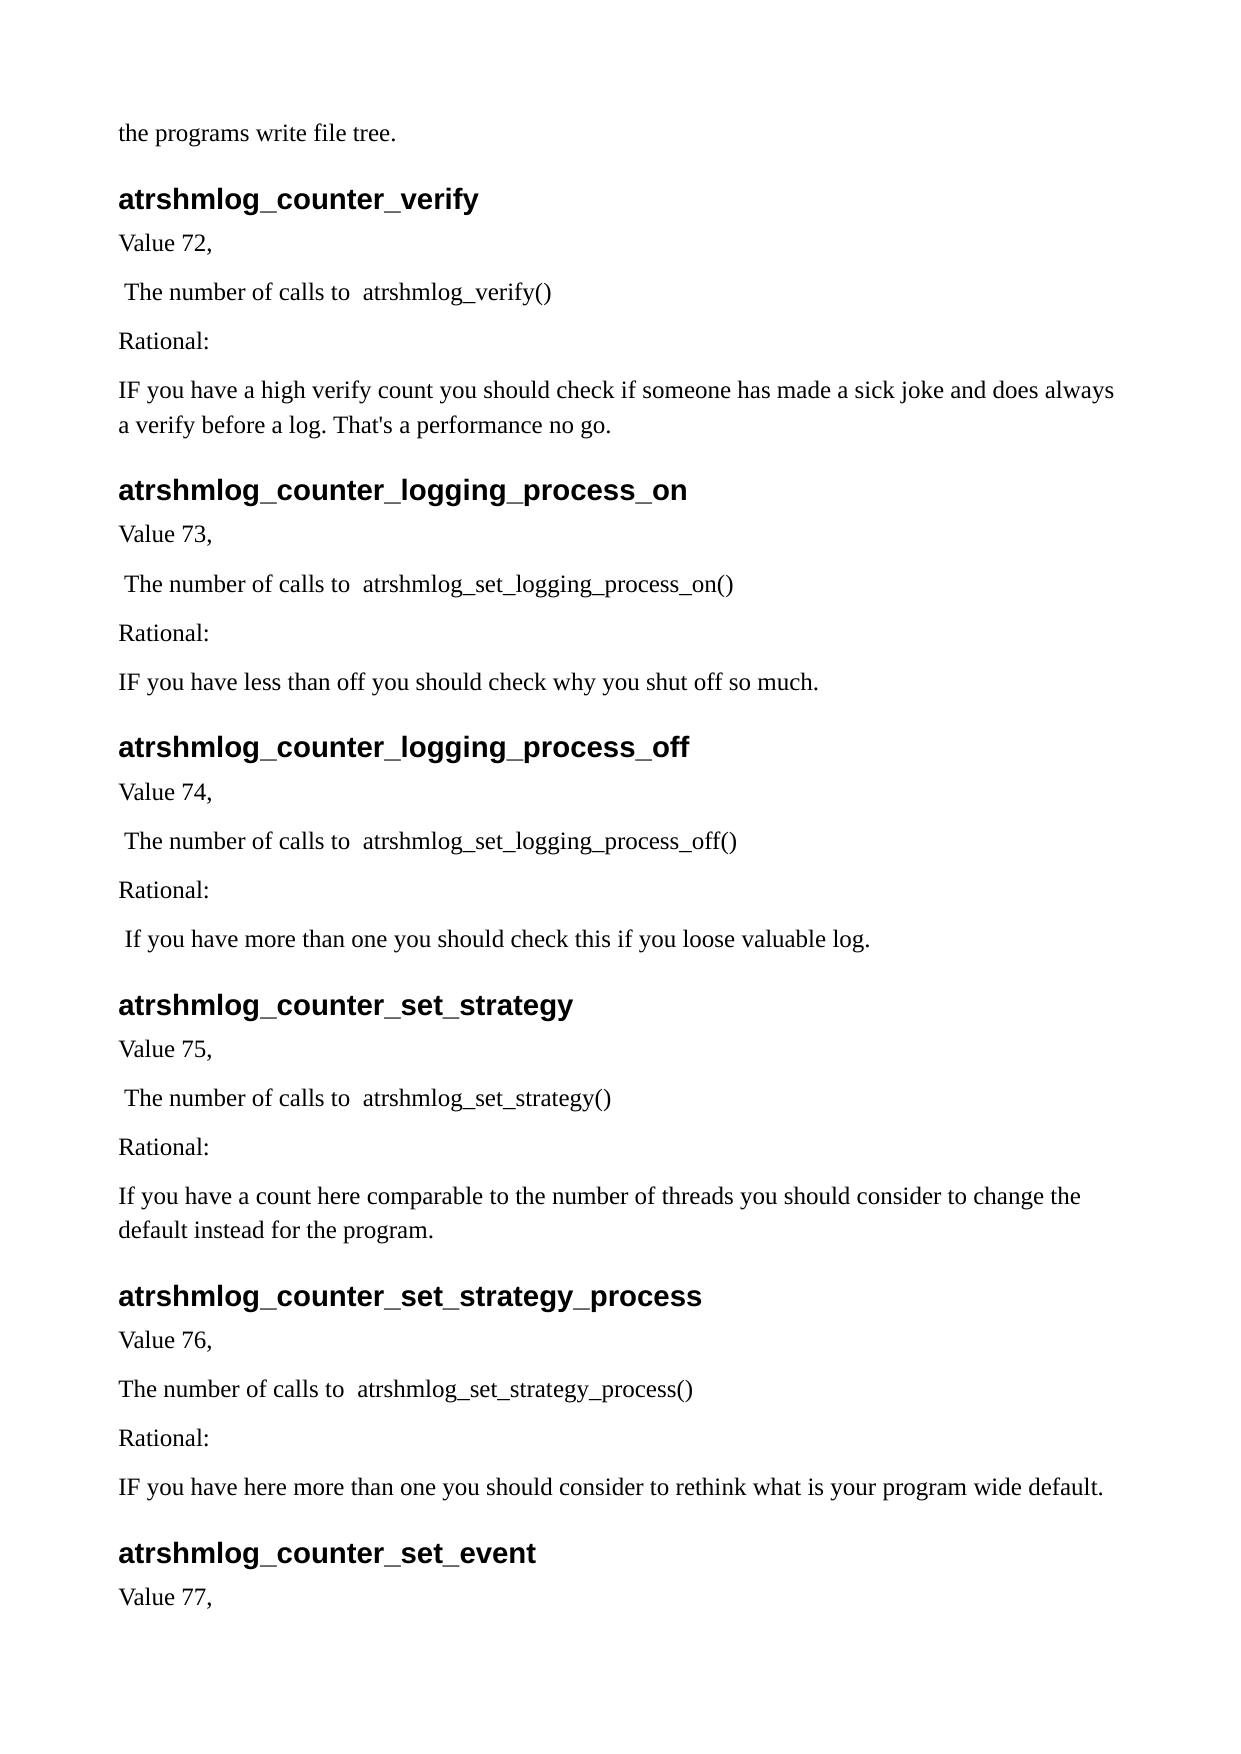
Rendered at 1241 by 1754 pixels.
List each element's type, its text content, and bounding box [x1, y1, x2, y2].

text IF you have less than off you should check why you shut off so much. [118, 667, 1122, 696]
subtitle atrshmlog_counter_set_strategy [118, 987, 1122, 1021]
text IF you have here more than one you should consider to rethink what is your program wide default. [118, 1472, 1122, 1501]
text Value 73, [118, 519, 1122, 548]
text The number of calls to atrshmlog_set_strategy_process() [118, 1374, 1122, 1403]
text IF you have a high verify count you should check if someone has made a sick joke and does always a verify before a log. That's a performance no go. [118, 375, 1122, 438]
subtitle atrshmlog_counter_set_event [118, 1536, 1122, 1570]
text Value 72, [118, 228, 1122, 257]
text Rational: [118, 1423, 1122, 1452]
subtitle atrshmlog_counter_logging_process_off [118, 730, 1122, 764]
text Value 77, [118, 1582, 1122, 1611]
text The number of calls to atrshmlog_verify() [118, 277, 1122, 306]
text Rational: [118, 326, 1122, 355]
text The number of calls to atrshmlog_set_logging_process_off() [118, 826, 1122, 854]
text If you have more than one you should check this if you loose valuable log. [118, 924, 1122, 953]
subtitle atrshmlog_counter_logging_process_on [118, 473, 1122, 507]
text Value 75, [118, 1034, 1122, 1062]
text the programs write file tree. [118, 118, 1122, 147]
text If you have a count here comparable to the number of threads you should consider to change the default instead for the program. [118, 1181, 1122, 1244]
text Rational: [118, 1132, 1122, 1161]
text Value 74, [118, 777, 1122, 805]
text The number of calls to atrshmlog_set_strategy() [118, 1083, 1122, 1112]
subtitle atrshmlog_counter_verify [118, 182, 1122, 216]
text The number of calls to atrshmlog_set_logging_process_on() [118, 569, 1122, 597]
text Value 76, [118, 1325, 1122, 1354]
subtitle atrshmlog_counter_set_strategy_process [118, 1279, 1122, 1313]
text Rational: [118, 875, 1122, 903]
text Rational: [118, 618, 1122, 646]
